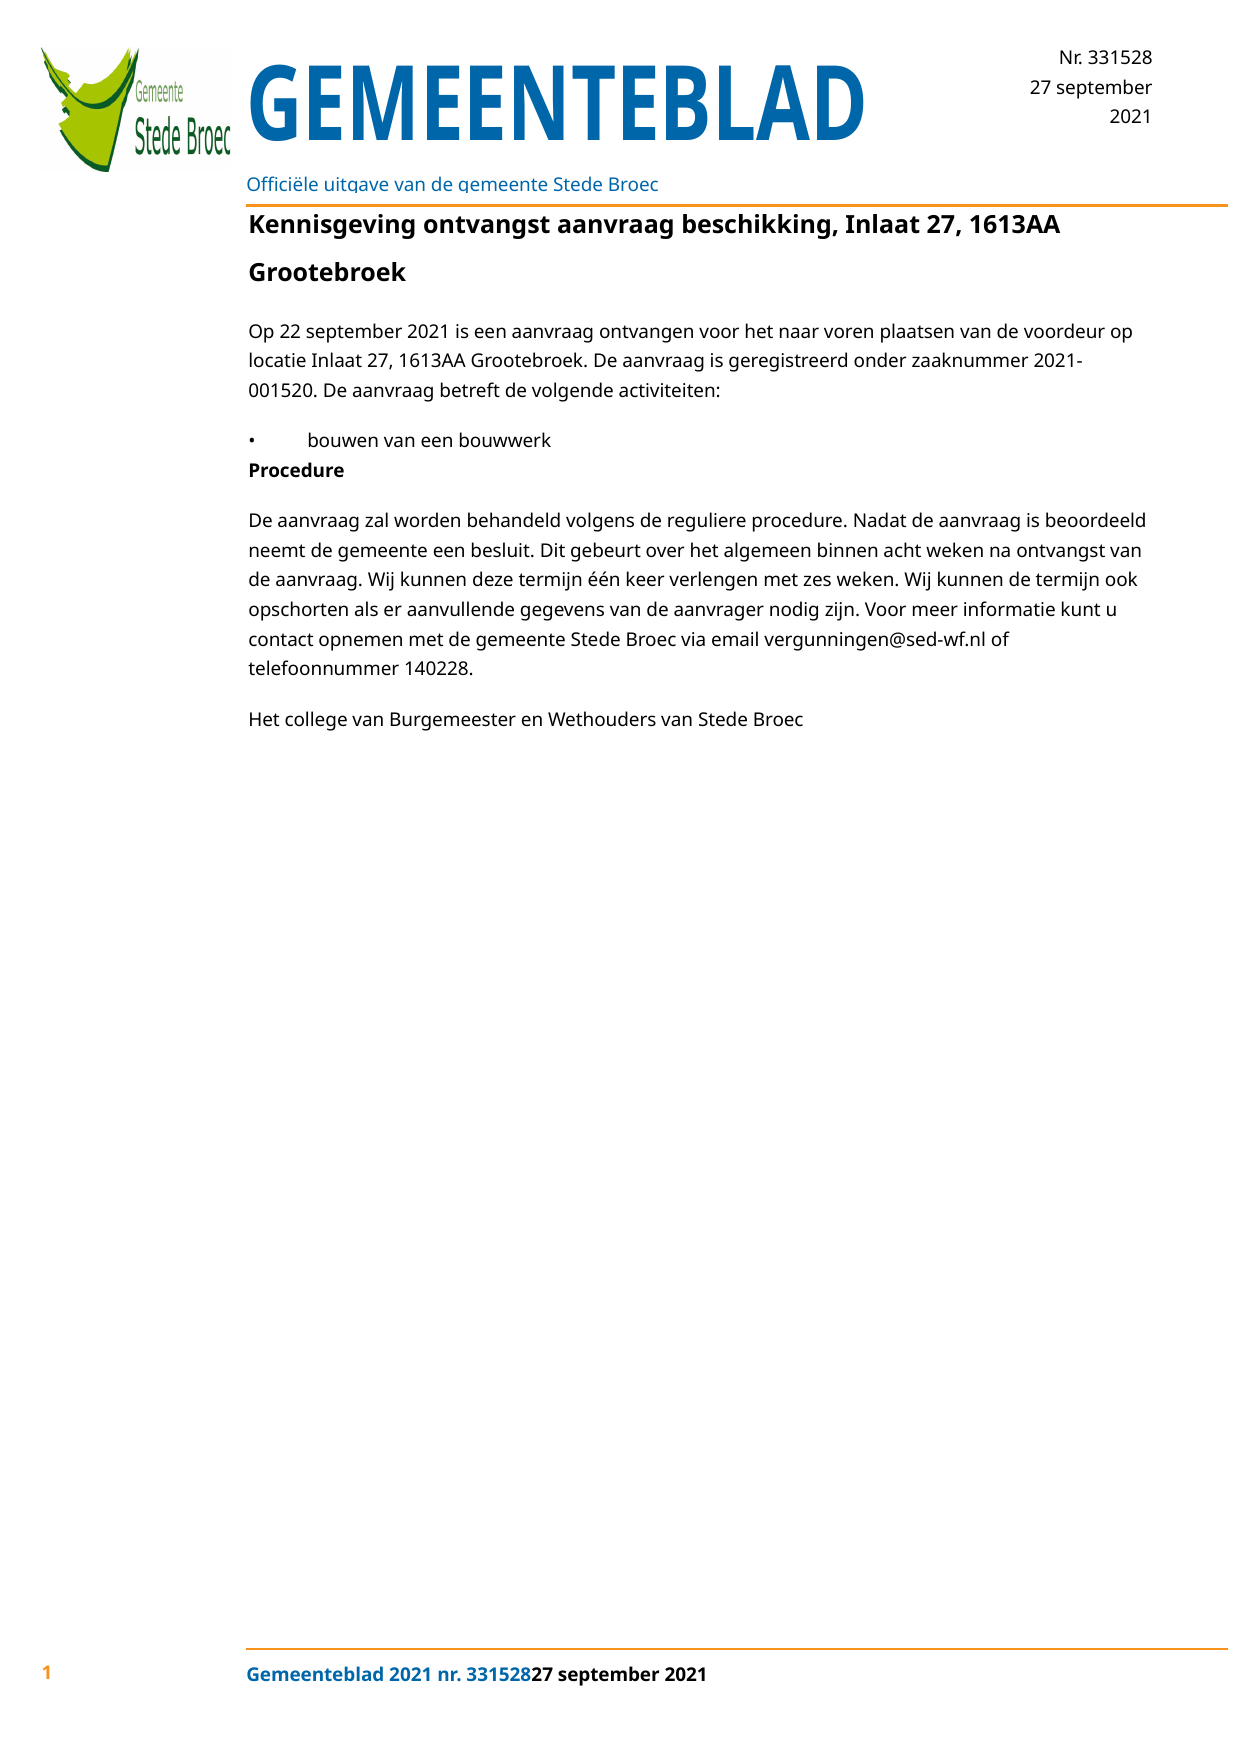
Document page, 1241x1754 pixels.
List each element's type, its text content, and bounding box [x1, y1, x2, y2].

text Het college van Burgemeester en Wethouders van Stede Broec [248, 706, 1152, 732]
text Kennisgeving ontvangst aanvraag beschikking, Inlaat 27, 1613AA Grootebroek [248, 207, 1152, 288]
text De aanvraag zal worden behandeld volgens de reguliere procedure. Nadat de aanvraag is beoordeeld neemt de gemeente een besluit. Dit gebeurt over het algemeen binnen acht weken na ontvangst van de aanvraag. Wij kunnen deze termijn één keer verlengen met zes weken. Wij kunnen de termijn ook opschorten als er aanvullende gegevens van de aanvrager nodig zijn. Voor meer informatie kunt u contact opnemen met de gemeente Stede Broec via email vergunningen@sed-wf.nl of telefoonnummer 140228. [248, 507, 1152, 681]
text Op 22 september 2021 is een aanvraag ontvangen voor het naar voren plaatsen van de voordeur op locatie Inlaat 27, 1613AA Grootebroek. De aanvraag is geregistreerd onder zaaknummer 2021-001520. De aanvraag betreft de volgende activiteiten: [248, 318, 1152, 403]
text Procedure [248, 457, 1152, 483]
picture [41, 47, 231, 172]
list bouwen van een bouwwerk [248, 427, 1152, 453]
